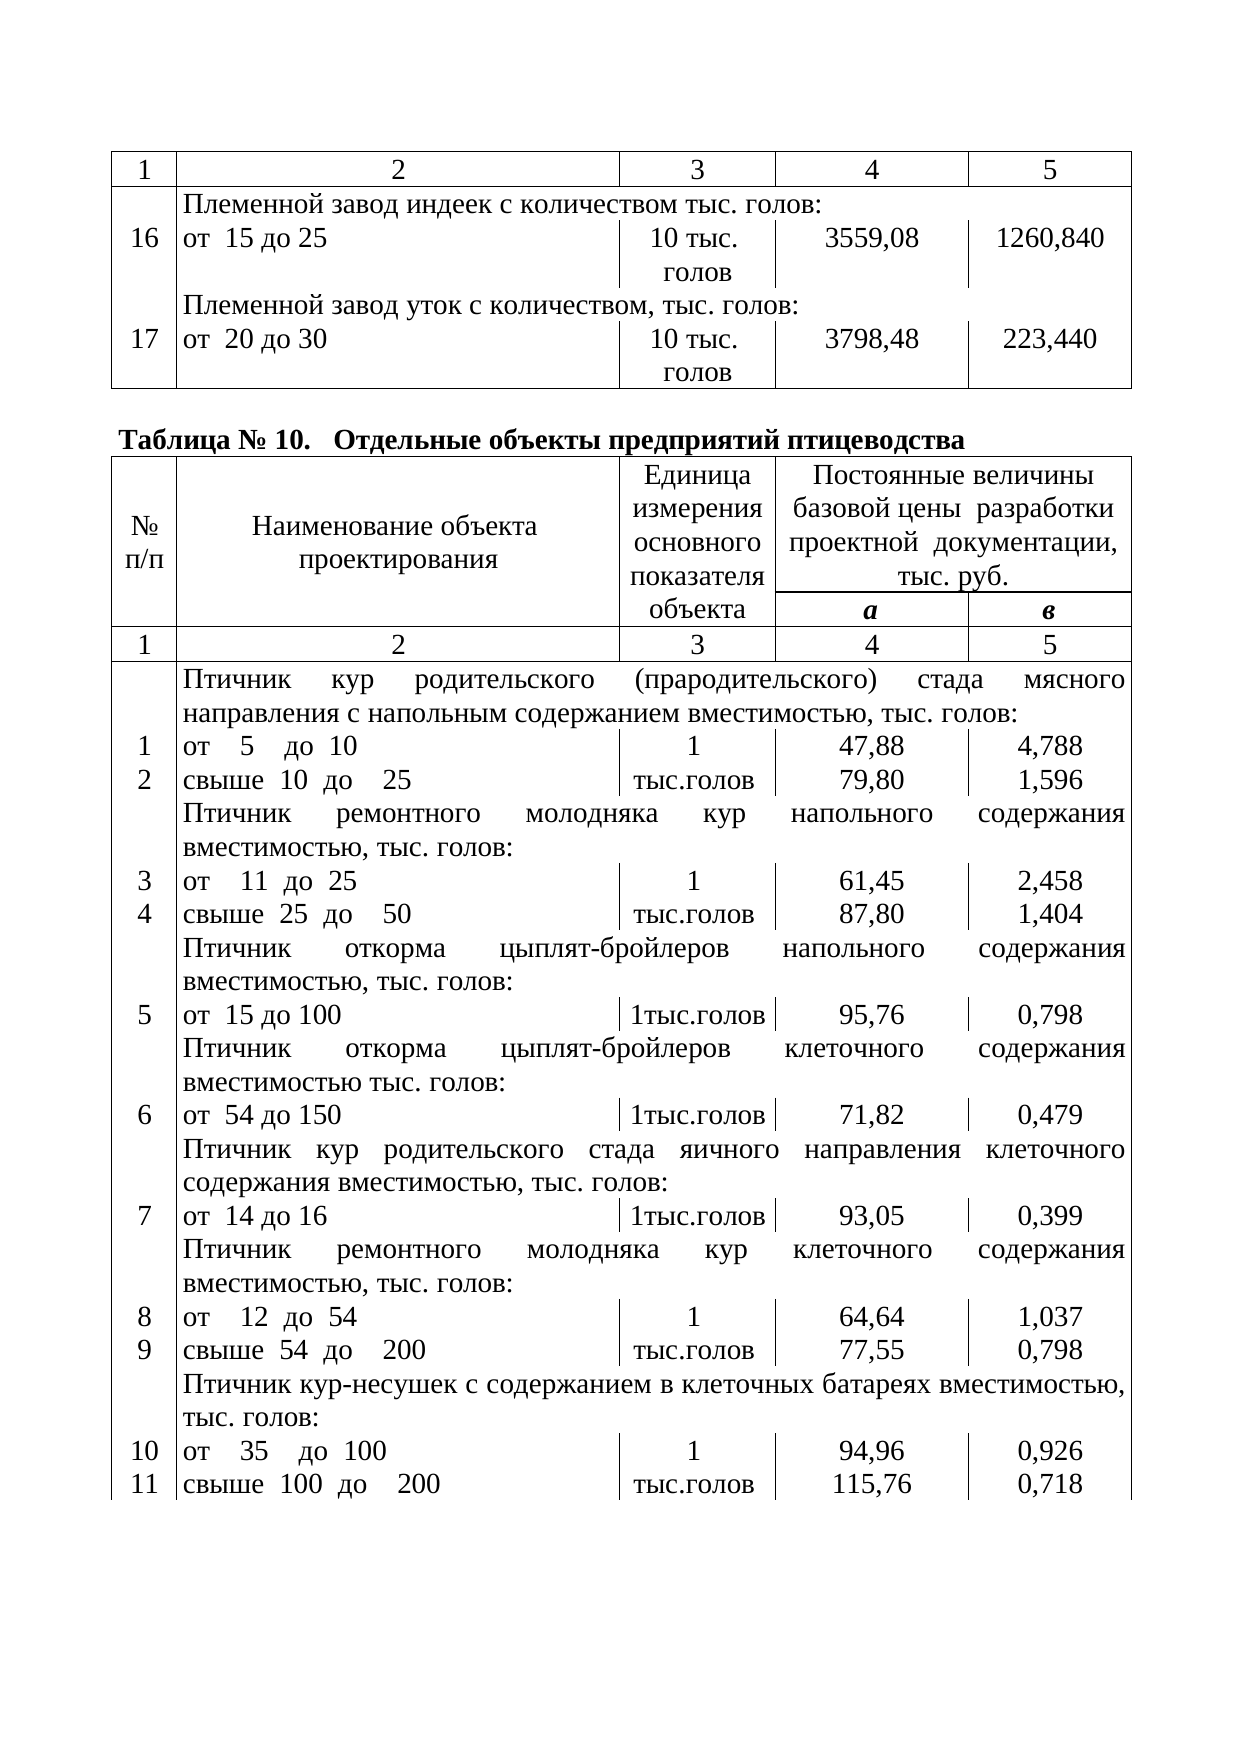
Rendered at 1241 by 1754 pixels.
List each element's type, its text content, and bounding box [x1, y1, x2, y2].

table_cell 1 [112, 627, 176, 661]
table_cell 4 [112, 896, 176, 930]
table_cell [112, 662, 176, 729]
table_cell 2 [177, 627, 619, 661]
table_cell [112, 1131, 176, 1198]
table_cell [112, 930, 176, 997]
table_cell от 54 до 150 [177, 1098, 619, 1131]
table_cell 7 [112, 1198, 176, 1232]
table_cell тыс.голов [620, 1467, 775, 1500]
table_cell 61,45 [776, 863, 968, 896]
table_cell 87,80 [776, 896, 968, 930]
table_cell 77,55 [776, 1333, 968, 1366]
table_cell 0,926 [969, 1433, 1131, 1467]
table_cell 11 [112, 1467, 176, 1500]
table_cell 1тыс.голов [620, 1198, 775, 1232]
table_cell от 14 до 16 [177, 1198, 619, 1232]
table_cell 6 [112, 1098, 176, 1131]
table_cell 0,718 [969, 1467, 1131, 1500]
table_cell 2 [112, 762, 176, 796]
table_cell [112, 288, 176, 321]
table_cell 3 [620, 627, 775, 661]
table_cell 9 [112, 1333, 176, 1366]
table_cell свыше 54 до 200 [177, 1333, 619, 1366]
table_cell 10 тыс. голов [620, 220, 775, 287]
table_header 2 [177, 152, 619, 186]
table_cell 115,76 [776, 1467, 968, 1500]
table_header № п/п [112, 457, 176, 626]
table_cell от 11 до 25 [177, 863, 619, 896]
table_header Единица измерения основного показателя объекта [620, 457, 775, 626]
table_cell 71,82 [776, 1098, 968, 1131]
table_cell 1тыс.голов [620, 997, 775, 1031]
table_cell 4,788 [969, 729, 1131, 762]
table_cell 3798,48 [776, 321, 968, 388]
table_cell свыше 100 до 200 [177, 1467, 619, 1500]
table_cell 1,037 [969, 1299, 1131, 1332]
table_cell 3559,08 [776, 220, 968, 287]
table_cell 3 [112, 863, 176, 896]
table_cell Птичник кур родительского стада яичного направления клеточного содержания вместимостью, тыс. голов: [177, 1131, 1131, 1198]
table_cell 79,80 [776, 762, 968, 796]
table_cell 47,88 [776, 729, 968, 762]
table_cell 4 [776, 627, 968, 661]
table_cell Птичник кур-несушек с содержанием в клеточных батареях вместимостью, тыс. голов: [177, 1366, 1131, 1433]
table_cell а [776, 593, 968, 626]
table_cell от 15 до 100 [177, 997, 619, 1031]
table_header Наименование объекта проектирования [177, 457, 619, 626]
table_cell 1 [620, 1299, 775, 1332]
table_cell от 35 до 100 [177, 1433, 619, 1467]
table_cell от 12 до 54 [177, 1299, 619, 1332]
table_cell 0,798 [969, 1333, 1131, 1366]
table_cell [112, 1031, 176, 1098]
table_cell 10 тыс. голов [620, 321, 775, 388]
table_cell 1 [620, 729, 775, 762]
table_header 4 [776, 152, 968, 186]
table_cell 1 [112, 729, 176, 762]
table_cell 5 [112, 997, 176, 1031]
subtitle Таблица № 10. Отдельные объекты предприятий птицеводства [118, 423, 1122, 456]
table_cell 16 [112, 220, 176, 287]
table_cell 1 [620, 863, 775, 896]
table_cell 94,96 [776, 1433, 968, 1467]
table_cell свыше 25 до 50 [177, 896, 619, 930]
table_cell Птичник кур родительского (прародительского) стада мясного направления с напольным содержанием вместимостью, тыс. голов: [177, 662, 1131, 729]
table_cell 10 [112, 1433, 176, 1467]
table_cell Птичник откорма цыплят-бройлеров клеточного содержания вместимостью тыс. голов: [177, 1031, 1131, 1098]
table_cell [112, 187, 176, 220]
table_cell 5 [969, 627, 1131, 661]
table_cell Птичник ремонтного молодняка кур напольного содержания вместимостью, тыс. голов: [177, 796, 1131, 863]
table_header 1 [112, 152, 176, 186]
table_cell [112, 1232, 176, 1299]
table_cell Птичник откорма цыплят-бройлеров напольного содержания вместимостью, тыс. голов: [177, 930, 1131, 997]
table_cell от 20 до 30 [177, 321, 619, 388]
table_cell тыс.голов [620, 896, 775, 930]
table_cell 2,458 [969, 863, 1131, 896]
table_header Постоянные величины базовой цены разработки проектной документации, тыс. руб. [776, 457, 1131, 591]
table_cell тыс.голов [620, 762, 775, 796]
table_cell тыс.голов [620, 1333, 775, 1366]
table_cell от 5 до 10 [177, 729, 619, 762]
table_cell 1тыс.голов [620, 1098, 775, 1131]
table_cell 0,798 [969, 997, 1131, 1031]
table_cell 8 [112, 1299, 176, 1332]
table_cell 223,440 [969, 321, 1131, 388]
table_header 5 [969, 152, 1131, 186]
table_cell 1,404 [969, 896, 1131, 930]
table_cell в [969, 593, 1131, 626]
table_cell 1,596 [969, 762, 1131, 796]
table_cell 0,479 [969, 1098, 1131, 1131]
table_cell [112, 796, 176, 863]
table_cell Племенной завод индеек с количеством тыс. голов: [177, 187, 1131, 220]
table_cell свыше 10 до 25 [177, 762, 619, 796]
table_cell 95,76 [776, 997, 968, 1031]
table_cell от 15 до 25 [177, 220, 619, 287]
table_cell Племенной завод уток с количеством, тыс. голов: [177, 288, 1131, 321]
table_cell 64,64 [776, 1299, 968, 1332]
table_cell Птичник ремонтного молодняка кур клеточного содержания вместимостью, тыс. голов: [177, 1232, 1131, 1299]
table_header 3 [620, 152, 775, 186]
table_cell 1260,840 [969, 220, 1131, 287]
table_cell 93,05 [776, 1198, 968, 1232]
table_cell [112, 1366, 176, 1433]
table_cell 17 [112, 321, 176, 388]
table_cell 0,399 [969, 1198, 1131, 1232]
table_cell 1 [620, 1433, 775, 1467]
